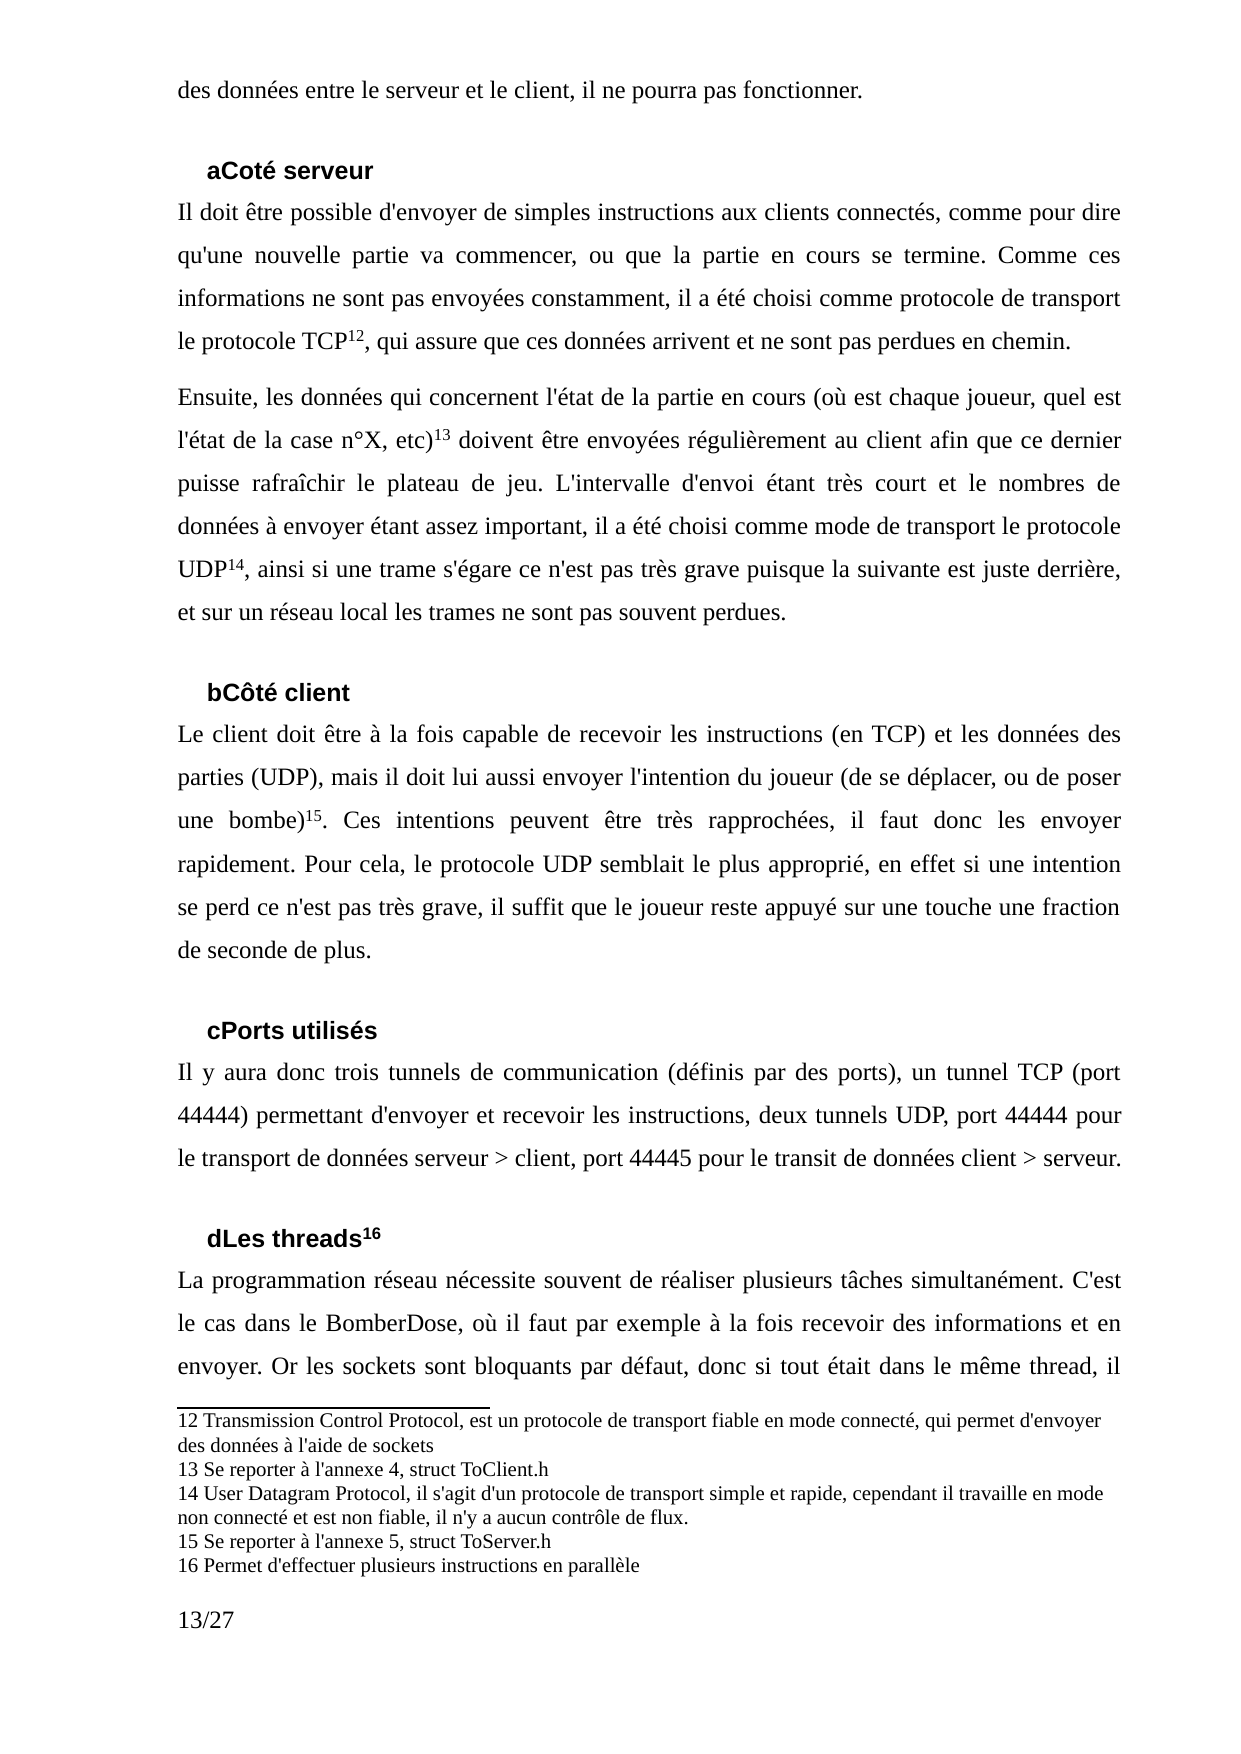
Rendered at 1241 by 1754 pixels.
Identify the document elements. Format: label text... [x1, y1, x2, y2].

text des données entre le serveur et le client, il ne pourra pas fonctionner. [177, 75, 1122, 104]
text La programmation réseau nécessite souvent de réaliser plusieurs tâches simultanément. C'est le cas dans le BomberDose, où il faut par exemple à la fois recevoir des informations et en envoyer. Or les sockets sont bloquants par défaut, donc si tout était dans le même thread, il [177, 1265, 1122, 1380]
subtitle Les threads [177, 1224, 1122, 1252]
text Permet d'effectuer plusieurs instructions en parallèle [177, 1553, 1122, 1577]
text User Datagram Protocol, il s'agit d'un protocole de transport simple et rapide, cependant il travaille en mode non connecté et est non fiable, il n'y a aucun contrôle de flux. [177, 1481, 1122, 1529]
text Il doit être possible d'envoyer de simples instructions aux clients connectés, comme pour dire qu'une nouvelle partie va commencer, ou que la partie en cours se termine. Comme ces informations ne sont pas envoyées constamment, il a été choisi comme protocole de transport le protocole TCP, qui assure que ces données arrivent et ne sont pas perdues en chemin. [177, 197, 1122, 355]
text Il y aura donc trois tunnels de communication (définis par des ports), un tunnel TCP (port 44444) permettant d'envoyer et recevoir les instructions, deux tunnels UDP, port 44444 pour le transport de données serveur > client, port 44445 pour le transit de données client > serveur. [177, 1057, 1122, 1172]
subtitle Coté serveur [177, 156, 1122, 184]
text Le client doit être à la fois capable de recevoir les instructions (en TCP) et les données des parties (UDP), mais il doit lui aussi envoyer l'intention du joueur (de se déplacer, ou de poser une bombe). Ces intentions peuvent être très rapprochées, il faut donc les envoyer rapidement. Pour cela, le protocole UDP semblait le plus approprié, en effet si une intention se perd ce n'est pas très grave, il suffit que le joueur reste appuyé sur une touche une fraction de seconde de plus. [177, 719, 1122, 964]
subtitle Ports utilisés [177, 1016, 1122, 1044]
subtitle Côté client [177, 678, 1122, 707]
text Se reporter à l'annexe 5, struct ToServer.h [177, 1529, 1122, 1553]
text Transmission Control Protocol, est un protocole de transport fiable en mode connecté, qui permet d'envoyer des données à l'aide de sockets [177, 1408, 1122, 1457]
text Ensuite, les données qui concernent l'état de la partie en cours (où est chaque joueur, quel est l'état de la case n°X, etc) doivent être envoyées régulièrement au client afin que ce dernier puisse rafraîchir le plateau de jeu. L'intervalle d'envoi étant très court et le nombres de données à envoyer étant assez important, il a été choisi comme mode de transport le protocole UDP, ainsi si une trame s'égare ce n'est pas très grave puisque la suivante est juste derrière, et sur un réseau local les trames ne sont pas souvent perdues. [177, 382, 1122, 626]
text Se reporter à l'annexe 4, struct ToClient.h [177, 1457, 1122, 1481]
